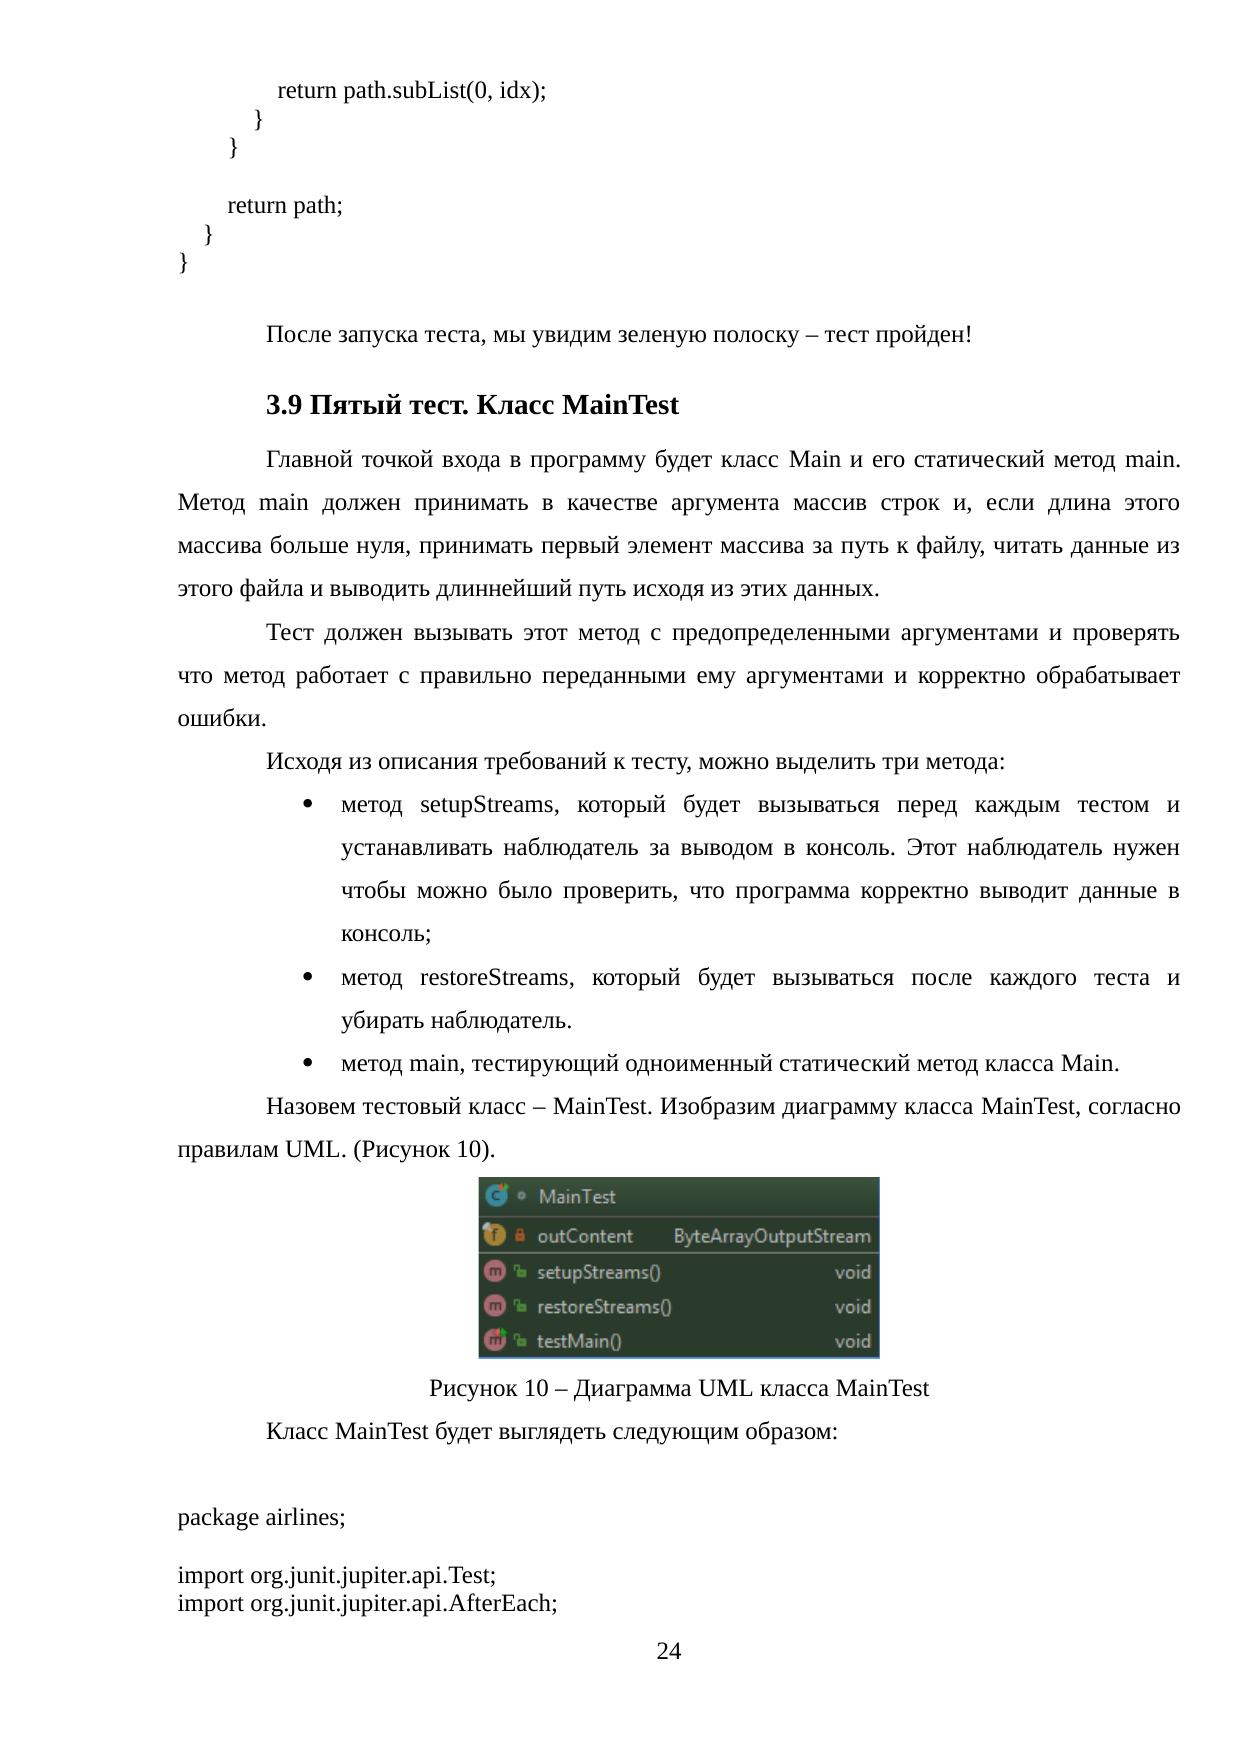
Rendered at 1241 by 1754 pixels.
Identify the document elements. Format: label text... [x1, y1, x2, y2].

list метод restoreStreams, который будет вызываться после каждого теста и убирать наблюдатель. [303, 962, 1181, 1033]
text После запуска теста, мы увидим зеленую полоску – тест пройден! [177, 319, 1181, 348]
text Рисунок 10 – Диаграмма UML класса MainTest [177, 1373, 1181, 1402]
text Тест должен вызывать этот метод с предопределенными аргументами и проверять что метод работает с правильно переданными ему аргументами и корректно обрабатывает ошибки. [177, 617, 1181, 732]
text Назовем тестовый класс – MainTest. Изобразим диаграмму класса MainTest, согласно правилам UML. (Рисунок 10). [177, 1091, 1181, 1163]
text 3.9 Пятый тест. Класс MainTest [177, 387, 1181, 421]
list метод setupStreams, который будет вызываться перед каждым тестом и устанавливать наблюдатель за выводом в консоль. Этот наблюдатель нужен чтобы можно было проверить, что программа корректно выводит данные в консоль; [303, 789, 1181, 947]
text return path.subList(0, idx); } } return path; } } [177, 75, 1181, 276]
text package airlines; import org.junit.jupiter.api.Test; import org.junit.jupiter.api.AfterEach; [177, 1502, 1181, 1617]
text Исходя из описания требований к тесту, можно выделить три метода: [177, 746, 1181, 775]
list метод main, тестирующий одноименный статический метод класса Main. [303, 1048, 1181, 1077]
text Главной точкой входа в программу будет класс Main и его статический метод main. Метод main должен принимать в качестве аргумента массив строк и, если длина этого массива больше нуля, принимать первый элемент массива за путь к файлу, читать данные из этого файла и выводить длиннейший путь исходя из этих данных. [177, 444, 1181, 602]
text Класс MainTest будет выглядеть следующим образом: [177, 1416, 1181, 1445]
